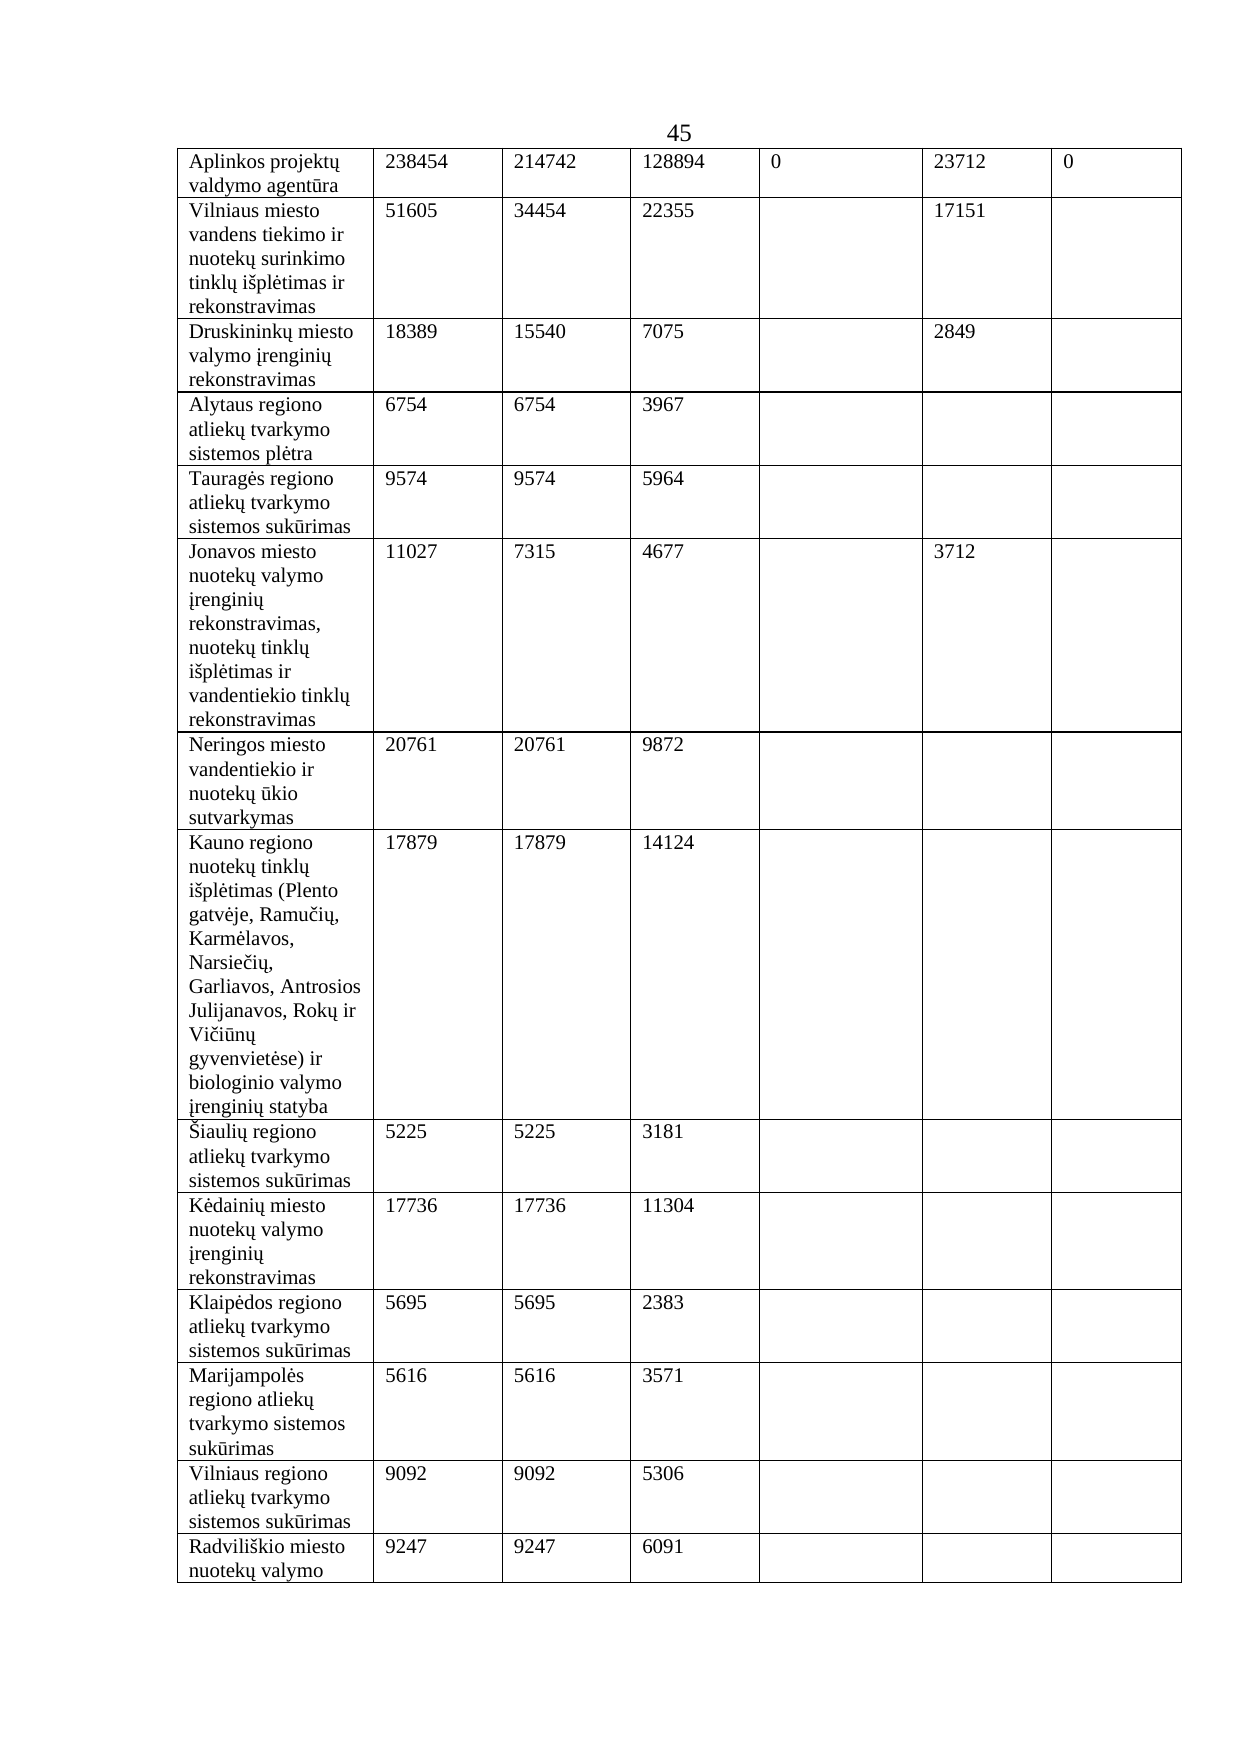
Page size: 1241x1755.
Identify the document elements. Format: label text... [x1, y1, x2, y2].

table_cell 51605 [374, 198, 502, 318]
table_cell 5225 [374, 1120, 502, 1192]
table_cell [760, 466, 922, 538]
table_cell [760, 1120, 922, 1192]
table_cell Vilniaus miesto vandens tiekimo ir nuotekų surinkimo tinklų išplėtimas ir rekonstravimas [178, 198, 373, 318]
table_cell [760, 1534, 922, 1582]
table_cell Kauno regiono nuotekų tinklų išplėtimas (Plento gatvėje, Ramučių, Karmėlavos, Narsiečių, Garliavos, Antrosios Julijanavos, Rokų ir Vičiūnų gyvenvietėse) ir biologinio valymo įrenginių statyba [178, 830, 373, 1118]
table_cell [760, 198, 922, 318]
table_cell 4677 [631, 539, 759, 731]
table_cell 5616 [503, 1363, 630, 1459]
table_cell 9092 [374, 1461, 502, 1533]
table_cell 34454 [503, 198, 630, 318]
table_cell 3967 [631, 393, 759, 464]
table_cell 11027 [374, 539, 502, 731]
table_cell [760, 1461, 922, 1533]
table_cell Šiaulių regiono atliekų tvarkymo sistemos sukūrimas [178, 1120, 373, 1192]
table_cell 2383 [631, 1290, 759, 1362]
table_cell [1052, 198, 1181, 318]
table_cell 214742 [503, 149, 630, 197]
table_cell 17879 [503, 830, 630, 1118]
table_cell 22355 [631, 198, 759, 318]
table_cell 17736 [503, 1193, 630, 1289]
table_cell [760, 1363, 922, 1459]
table_cell [1052, 319, 1181, 391]
table_cell 5306 [631, 1461, 759, 1533]
table_cell [1052, 1534, 1181, 1582]
table_cell 5695 [374, 1290, 502, 1362]
table_cell 3571 [631, 1363, 759, 1459]
table_cell 9872 [631, 733, 759, 829]
table_cell [1052, 733, 1181, 829]
table_cell 5964 [631, 466, 759, 538]
table_cell [1052, 1120, 1181, 1192]
table_cell [923, 1363, 1051, 1459]
table_cell 6091 [631, 1534, 759, 1582]
table_cell 20761 [503, 733, 630, 829]
table_cell 9574 [503, 466, 630, 538]
table_cell Kėdainių miesto nuotekų valymo įrenginių rekonstravimas [178, 1193, 373, 1289]
table_cell [923, 830, 1051, 1118]
table_cell 17879 [374, 830, 502, 1118]
table_cell 11304 [631, 1193, 759, 1289]
table_cell [760, 539, 922, 731]
table_cell [760, 393, 922, 464]
table_cell [923, 733, 1051, 829]
table_cell [1052, 539, 1181, 731]
table_cell Neringos miesto vandentiekio ir nuotekų ūkio sutvarkymas [178, 733, 373, 829]
table_cell [1052, 393, 1181, 464]
table_cell [760, 1290, 922, 1362]
table_cell 6754 [503, 393, 630, 464]
table_cell [923, 1534, 1051, 1582]
table_cell [760, 319, 922, 391]
table_cell [923, 1461, 1051, 1533]
table_cell 15540 [503, 319, 630, 391]
table_cell 18389 [374, 319, 502, 391]
table_cell Marijampolės regiono atliekų tvarkymo sistemos sukūrimas [178, 1363, 373, 1459]
table_cell 14124 [631, 830, 759, 1118]
table_cell 6754 [374, 393, 502, 464]
table_cell 23712 [923, 149, 1051, 197]
table_cell Vilniaus regiono atliekų tvarkymo sistemos sukūrimas [178, 1461, 373, 1533]
table_cell 9247 [503, 1534, 630, 1582]
table_cell Tauragės regiono atliekų tvarkymo sistemos sukūrimas [178, 466, 373, 538]
table_cell 0 [760, 149, 922, 197]
table_cell [1052, 466, 1181, 538]
table_cell 128894 [631, 149, 759, 197]
table_cell [1052, 1461, 1181, 1533]
table_cell [923, 1290, 1051, 1362]
table_cell 238454 [374, 149, 502, 197]
table_cell 9574 [374, 466, 502, 538]
table_cell 0 [1052, 149, 1181, 197]
table_cell Aplinkos projektų valdymo agentūra [178, 149, 373, 197]
table_cell Radviliškio miesto nuotekų valymo [178, 1534, 373, 1582]
table_cell [1052, 1193, 1181, 1289]
table_cell [923, 1193, 1051, 1289]
table_cell 3712 [923, 539, 1051, 731]
table_cell [760, 733, 922, 829]
table_cell Jonavos miesto nuotekų valymo įrenginių rekonstravimas, nuotekų tinklų išplėtimas ir vandentiekio tinklų rekonstravimas [178, 539, 373, 731]
table_cell [1052, 1363, 1181, 1459]
table_cell [760, 1193, 922, 1289]
table_cell 17736 [374, 1193, 502, 1289]
table_cell 7315 [503, 539, 630, 731]
table_cell 9092 [503, 1461, 630, 1533]
table_cell 2849 [923, 319, 1051, 391]
table_cell Alytaus regiono atliekų tvarkymo sistemos plėtra [178, 393, 373, 464]
table_cell 5225 [503, 1120, 630, 1192]
table_cell 20761 [374, 733, 502, 829]
table_cell [923, 466, 1051, 538]
table_cell 3181 [631, 1120, 759, 1192]
table_cell [1052, 1290, 1181, 1362]
table_cell 17151 [923, 198, 1051, 318]
table_cell 7075 [631, 319, 759, 391]
table_cell 5616 [374, 1363, 502, 1459]
table_cell 5695 [503, 1290, 630, 1362]
table_cell Klaipėdos regiono atliekų tvarkymo sistemos sukūrimas [178, 1290, 373, 1362]
table_cell Druskininkų miesto valymo įrenginių rekonstravimas [178, 319, 373, 391]
table_cell [923, 1120, 1051, 1192]
table_cell 9247 [374, 1534, 502, 1582]
table_cell [1052, 830, 1181, 1118]
table_cell [760, 830, 922, 1118]
table_cell [923, 393, 1051, 464]
